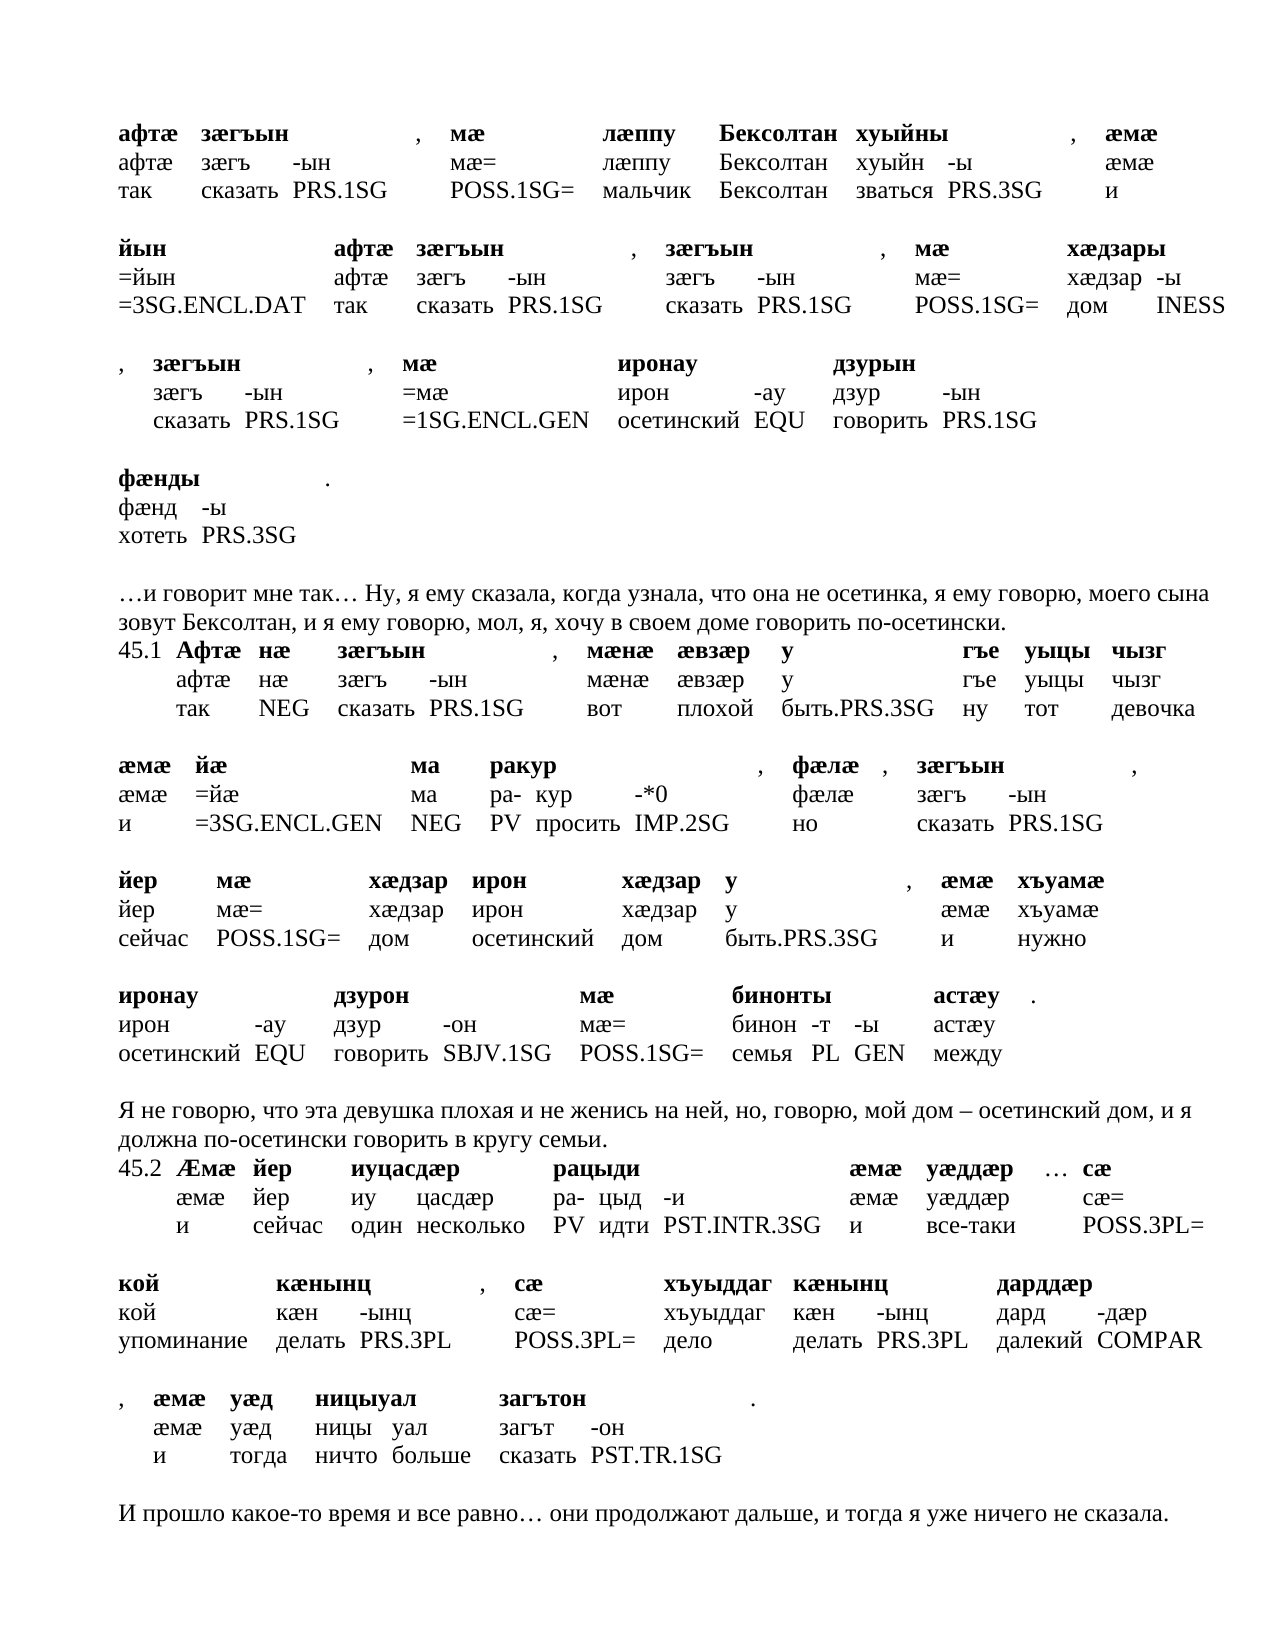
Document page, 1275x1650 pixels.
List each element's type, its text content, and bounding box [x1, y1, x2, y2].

text æмæ [176, 1182, 225, 1211]
text у [781, 636, 948, 664]
text =йæ [195, 779, 383, 808]
text и [118, 808, 167, 837]
text сæ [514, 1268, 650, 1297]
text æвзæр [677, 664, 754, 693]
text , [882, 751, 903, 779]
text , [479, 1268, 500, 1297]
text мальчик [602, 176, 691, 204]
text ничто [315, 1441, 378, 1469]
text мæ [914, 233, 1053, 262]
text -ын [244, 377, 340, 406]
text йын [118, 233, 320, 262]
text быть.PRS.3SG [725, 923, 878, 952]
text -ын [1008, 779, 1103, 808]
text -ын [942, 377, 1037, 406]
text PRS.1SG [942, 406, 1037, 434]
text дард [997, 1297, 1083, 1326]
text ма [410, 779, 462, 808]
text мæ= [579, 1009, 704, 1038]
text дело [664, 1326, 765, 1354]
text Я не говорю, что эта девушка плохая и не женись на ней, но, говорю, мой дом – осетинский дом, и я должна по-осетински говорить в кругу семьи. [118, 1096, 1249, 1153]
text нæ [258, 664, 310, 693]
text ма [410, 751, 476, 779]
text =1SG.ENCL.GEN [402, 406, 590, 434]
text мæнæ [587, 664, 649, 693]
text дом [622, 923, 697, 952]
text сæ= [514, 1297, 636, 1326]
text SBJV.1SG [443, 1038, 552, 1067]
text NEG [258, 693, 310, 722]
text , [367, 348, 388, 377]
text И прошло какое-то время и все равно… они продолжают дальше, и тогда я уже ничего не сказала. [118, 1498, 1249, 1527]
text чызг [1111, 636, 1209, 664]
text у [781, 664, 935, 693]
text -и [663, 1182, 822, 1211]
text фæнд [118, 492, 188, 521]
text хæдзар [368, 866, 458, 894]
text сейчас [253, 1211, 323, 1239]
text хæдзар [368, 894, 444, 923]
text PV [489, 808, 522, 837]
text -ынц [359, 1297, 452, 1326]
text сæ [1082, 1153, 1218, 1182]
text все-таки [926, 1211, 1016, 1239]
text осетинский [617, 406, 740, 434]
text =йын [118, 262, 306, 291]
text зæгъ [153, 377, 231, 406]
text æмæ [153, 1412, 202, 1441]
text сказать [665, 291, 743, 319]
text …и говорит мне так… Ну, я ему сказала, когда узнала, что она не осетинка, я ему говорю, моего сына зовут Бексолтан, и я ему говорю, мол, я, хочу в своем доме говорить по-осетински. [118, 578, 1249, 636]
text сказать [153, 406, 231, 434]
text сæ= [1082, 1182, 1204, 1211]
text -ын [429, 664, 524, 693]
text PRS.1SG [508, 291, 603, 319]
text и [153, 1441, 202, 1469]
text зæгъ [665, 262, 743, 291]
text уæд [230, 1412, 287, 1441]
text больше [392, 1441, 471, 1469]
text фæлæ [792, 779, 854, 808]
text уыцы [1024, 636, 1098, 664]
text дом [368, 923, 444, 952]
text зæгъын [201, 118, 401, 147]
text PRS.3SG [201, 521, 297, 549]
text йæ [195, 751, 397, 779]
text зæгъын [665, 233, 866, 262]
text так [118, 176, 173, 204]
text мæ [579, 981, 718, 1009]
text . [1030, 981, 1051, 1009]
text иронау [617, 348, 819, 377]
text зæгъ [416, 262, 494, 291]
text -ы [947, 147, 1042, 176]
text уæддæр [926, 1182, 1016, 1211]
text PRS.3PL [359, 1326, 452, 1354]
text PRS.1SG [1008, 808, 1103, 837]
text хуыйны [856, 118, 1056, 147]
text PRS.3PL [876, 1326, 969, 1354]
text POSS.1SG= [450, 176, 574, 204]
text йер [118, 894, 188, 923]
text сказать [416, 291, 494, 319]
text хæдзары [1067, 233, 1239, 262]
text Бексолтан [719, 118, 842, 147]
text ракур [489, 751, 743, 779]
text ницыуал [315, 1383, 485, 1412]
text кæн [793, 1297, 863, 1326]
text дзур [833, 377, 928, 406]
text астæу [933, 981, 1016, 1009]
text ра- [553, 1182, 585, 1211]
text зæгъ [917, 779, 994, 808]
text хотеть [118, 521, 188, 549]
text , [118, 1383, 139, 1412]
text девочка [1111, 693, 1196, 722]
text POSS.3PL= [1082, 1211, 1204, 1239]
text зæгъын [917, 751, 1117, 779]
text , [118, 348, 139, 377]
text , [552, 636, 573, 664]
text нæ [258, 636, 324, 664]
text IMP.2SG [634, 808, 730, 837]
text афтæ [333, 262, 388, 291]
text гъе [962, 636, 1011, 664]
text вот [587, 693, 649, 722]
text EQU [754, 406, 805, 434]
text говорить [333, 1038, 429, 1067]
text несколько [416, 1211, 525, 1239]
text . [750, 1383, 771, 1412]
text зæгъын [337, 636, 538, 664]
text иу [351, 1182, 403, 1211]
text кæнынц [793, 1268, 983, 1297]
text сказать [337, 693, 415, 722]
text PST.TR.1SG [590, 1441, 722, 1469]
text быть.PRS.3SG [781, 693, 935, 722]
text иронау [118, 981, 320, 1009]
text POSS.1SG= [914, 291, 1039, 319]
text 45.2 [118, 1153, 162, 1182]
text POSS.1SG= [216, 923, 341, 952]
text нужно [1017, 923, 1099, 952]
text мæ [450, 118, 588, 147]
text . [324, 463, 345, 492]
text загът [499, 1412, 577, 1441]
text фæнды [118, 463, 311, 492]
text далекий [997, 1326, 1083, 1354]
text зваться [856, 176, 933, 204]
text POSS.1SG= [579, 1038, 704, 1067]
text идти [599, 1211, 649, 1239]
text йер [118, 866, 202, 894]
text Бексолтан [719, 147, 828, 176]
text кæн [276, 1297, 346, 1326]
text хуыйн [856, 147, 933, 176]
text -ын [292, 147, 387, 176]
text астæу [933, 1009, 1002, 1038]
text æвзæр [677, 636, 767, 664]
text -ы [1156, 262, 1226, 291]
text -ын [757, 262, 852, 291]
text делать [276, 1326, 346, 1354]
text , [1070, 118, 1091, 147]
text Афтæ [176, 636, 244, 664]
text дзур [333, 1009, 429, 1038]
text кур [535, 779, 621, 808]
text æмæ [849, 1153, 912, 1182]
text у [725, 894, 878, 923]
text -он [590, 1412, 722, 1441]
text афтæ [333, 233, 402, 262]
text зæгъ [337, 664, 415, 693]
text йер [253, 1182, 323, 1211]
text ирон [472, 894, 594, 923]
text =3SG.ENCL.GEN [195, 808, 383, 837]
text PV [553, 1211, 585, 1239]
text хæдзар [622, 894, 697, 923]
text -дæр [1097, 1297, 1202, 1326]
text , [415, 118, 436, 147]
text уæддæр [926, 1153, 1030, 1182]
text INESS [1156, 291, 1226, 319]
text цасдæр [416, 1182, 525, 1211]
text , [906, 866, 927, 894]
text PST.INTR.3SG [663, 1211, 822, 1239]
text æмæ [1105, 118, 1168, 147]
text -ау [754, 377, 805, 406]
text дзурын [833, 348, 1051, 377]
text PRS.1SG [757, 291, 852, 319]
text говорить [833, 406, 928, 434]
text мæ= [216, 894, 341, 923]
text PRS.1SG [429, 693, 524, 722]
text Æмæ [176, 1153, 239, 1182]
text у [725, 866, 892, 894]
text PRS.1SG [244, 406, 340, 434]
text и [176, 1211, 225, 1239]
text -ы [854, 1009, 905, 1038]
text PL [811, 1038, 840, 1067]
text зæгъын [153, 348, 353, 377]
text упоминание [118, 1326, 248, 1354]
text хæдзар [622, 866, 711, 894]
text Бексолтан [719, 176, 828, 204]
text сказать [499, 1441, 577, 1469]
text æмæ [118, 779, 167, 808]
text PRS.1SG [292, 176, 387, 204]
text хъуыддаг [664, 1297, 765, 1326]
text хъуамæ [1017, 866, 1113, 894]
text -он [443, 1009, 552, 1038]
text кой [118, 1297, 248, 1326]
text -ау [254, 1009, 306, 1038]
text мæ= [914, 262, 1039, 291]
text лæппу [602, 118, 705, 147]
text кæнынц [276, 1268, 466, 1297]
text чызг [1111, 664, 1196, 693]
text æмæ [118, 751, 181, 779]
text ирон [118, 1009, 241, 1038]
text æмæ [941, 894, 990, 923]
text уал [392, 1412, 471, 1441]
text сейчас [118, 923, 188, 952]
text загътон [499, 1383, 736, 1412]
text хæдзар [1067, 262, 1142, 291]
text хъуамæ [1017, 894, 1099, 923]
text цыд [599, 1182, 649, 1211]
text между [933, 1038, 1002, 1067]
text æмæ [1105, 147, 1154, 176]
text мæ [216, 866, 355, 894]
text , [1131, 751, 1152, 779]
text тогда [230, 1441, 287, 1469]
text дом [1067, 291, 1142, 319]
text 45.1 [118, 636, 162, 664]
text æмæ [153, 1383, 216, 1412]
text осетинский [118, 1038, 241, 1067]
text дзурон [333, 981, 566, 1009]
text сказать [201, 176, 278, 204]
text , [631, 233, 652, 262]
text , [880, 233, 901, 262]
text -ы [201, 492, 297, 521]
text но [792, 808, 854, 837]
text иуцасдæр [351, 1153, 539, 1182]
text и [849, 1211, 898, 1239]
text ра- [489, 779, 522, 808]
text мæнæ [587, 636, 663, 664]
text ирон [617, 377, 740, 406]
text POSS.3PL= [514, 1326, 636, 1354]
text афтæ [118, 118, 187, 147]
text уыцы [1024, 664, 1084, 693]
text афтæ [118, 147, 173, 176]
text осетинский [472, 923, 594, 952]
text COMPAR [1097, 1326, 1202, 1354]
text NEG [410, 808, 462, 837]
text семья [732, 1038, 797, 1067]
text -ын [508, 262, 603, 291]
text бинон [732, 1009, 797, 1038]
text -т [811, 1009, 840, 1038]
text кой [118, 1268, 262, 1297]
text сказать [917, 808, 994, 837]
text делать [793, 1326, 863, 1354]
text дарддæр [997, 1268, 1216, 1297]
text лæппу [602, 147, 691, 176]
text … [1044, 1153, 1069, 1182]
text æмæ [849, 1182, 898, 1211]
text плохой [677, 693, 754, 722]
text йер [253, 1153, 337, 1182]
text =3SG.ENCL.DAT [118, 291, 306, 319]
text тот [1024, 693, 1084, 722]
text афтæ [176, 664, 231, 693]
text фæлæ [792, 751, 868, 779]
text так [333, 291, 388, 319]
text и [1105, 176, 1154, 204]
text -*0 [634, 779, 730, 808]
text бинонты [732, 981, 919, 1009]
text -ынц [876, 1297, 969, 1326]
text зæгъ [201, 147, 278, 176]
text зæгъын [416, 233, 617, 262]
text GEN [854, 1038, 905, 1067]
text ницы [315, 1412, 378, 1441]
text так [176, 693, 231, 722]
text уæд [230, 1383, 301, 1412]
text æмæ [941, 866, 1004, 894]
text рацыди [553, 1153, 835, 1182]
text ирон [472, 866, 608, 894]
text =мæ [402, 377, 590, 406]
text ну [962, 693, 997, 722]
text и [941, 923, 990, 952]
text один [351, 1211, 403, 1239]
text просить [535, 808, 621, 837]
text гъе [962, 664, 997, 693]
text мæ [402, 348, 604, 377]
text PRS.3SG [947, 176, 1042, 204]
text , [757, 751, 778, 779]
text мæ= [450, 147, 574, 176]
text EQU [254, 1038, 306, 1067]
text хъуыддаг [664, 1268, 779, 1297]
